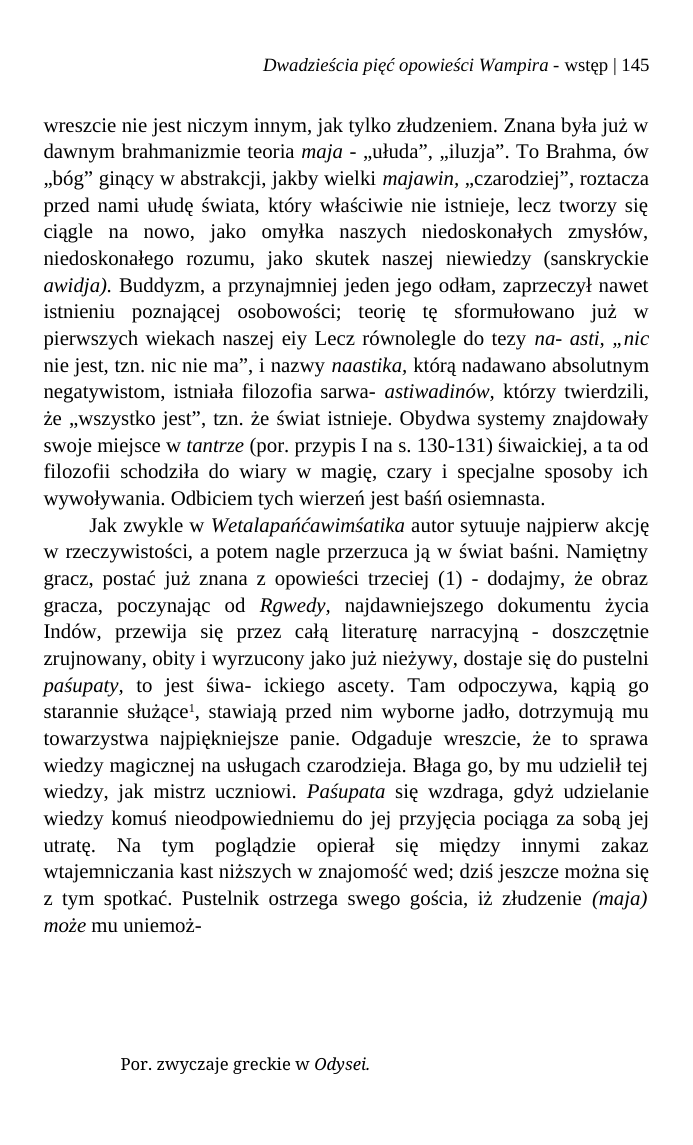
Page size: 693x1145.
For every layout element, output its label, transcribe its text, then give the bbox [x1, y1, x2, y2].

text Dwadzieścia pięć opowieści Wampira - wstęp | 145 [43, 53, 649, 75]
text Por. zwyczaje greckie w Odysei. [43, 1053, 649, 1076]
text Jak zwykle w Wetalapańćawimśatika autor sytuuje najpierw akcję w rzeczywistości, a potem nagle przerzuca ją w świat baśni. Namiętny gracz, postać już znana z opowieści trzeciej (1) - dodajmy, że obraz gracza, poczynając od Rgwedy, najdawniej­szego dokumentu życia Indów, przewija się przez całą literatu­rę narracyjną - doszczętnie zrujnowany, obity i wyrzucony jako już nieżywy, dostaje się do pustelni paśupaty, to jest śiwa- ickiego ascety. Tam odpoczywa, kąpią go starannie służące1, stawiają przed nim wyborne jadło, dotrzymują mu towarzy­stwa najpiękniejsze panie. Odgaduje wreszcie, że to sprawa wiedzy magicznej na usługach czarodzieja. Błaga go, by mu udzielił tej wiedzy, jak mistrz uczniowi. Paśupata się wzdraga, gdyż udzielanie wiedzy komuś nieodpowiedniemu do jej przy­jęcia pociąga za sobą jej utratę. Na tym poglądzie opierał się między innymi zakaz wtajemniczania kast niższych w znajo­mość wed; dziś jeszcze można się z tym spotkać. Pustelnik ostrzega swego gościa, iż złudzenie (maja) może mu uniemoż- [43, 512, 649, 937]
text wreszcie nie jest niczym innym, jak tylko złudzeniem. Znana była już w dawnym brahmanizmie teoria maja - „ułuda”, „ilu­zja”. To Brahma, ów „bóg” ginący w abstrakcji, jakby wielki majawin, „czarodziej”, roztacza przed nami ułudę świata, który właściwie nie istnieje, lecz tworzy się ciągle na nowo, jako omyłka naszych niedoskonałych zmysłów, niedoskonałego rozumu, jako skutek naszej niewiedzy (sanskryckie awidja). Buddyzm, a przynajmniej jeden jego odłam, zaprzeczył nawet istnieniu poznającej osobowości; teorię tę sformułowano już w pierwszych wiekach naszej eiy Lecz równolegle do tezy na- asti, „nic nie jest, tzn. nic nie ma”, i nazwy naastika, którą nadawano absolutnym negatywistom, istniała filozofia sarwa- astiwadinów, którzy twierdzili, że „wszystko jest”, tzn. że świat istnieje. Obydwa systemy znajdowały swoje miejsce w tantrze (por. przypis I na s. 130-131) śiwaickiej, a ta od filozofii schodzi­ła do wiary w magię, czary i specjalne sposoby ich wywoływa­nia. Odbiciem tych wierzeń jest baśń osiemnasta. [43, 112, 649, 510]
